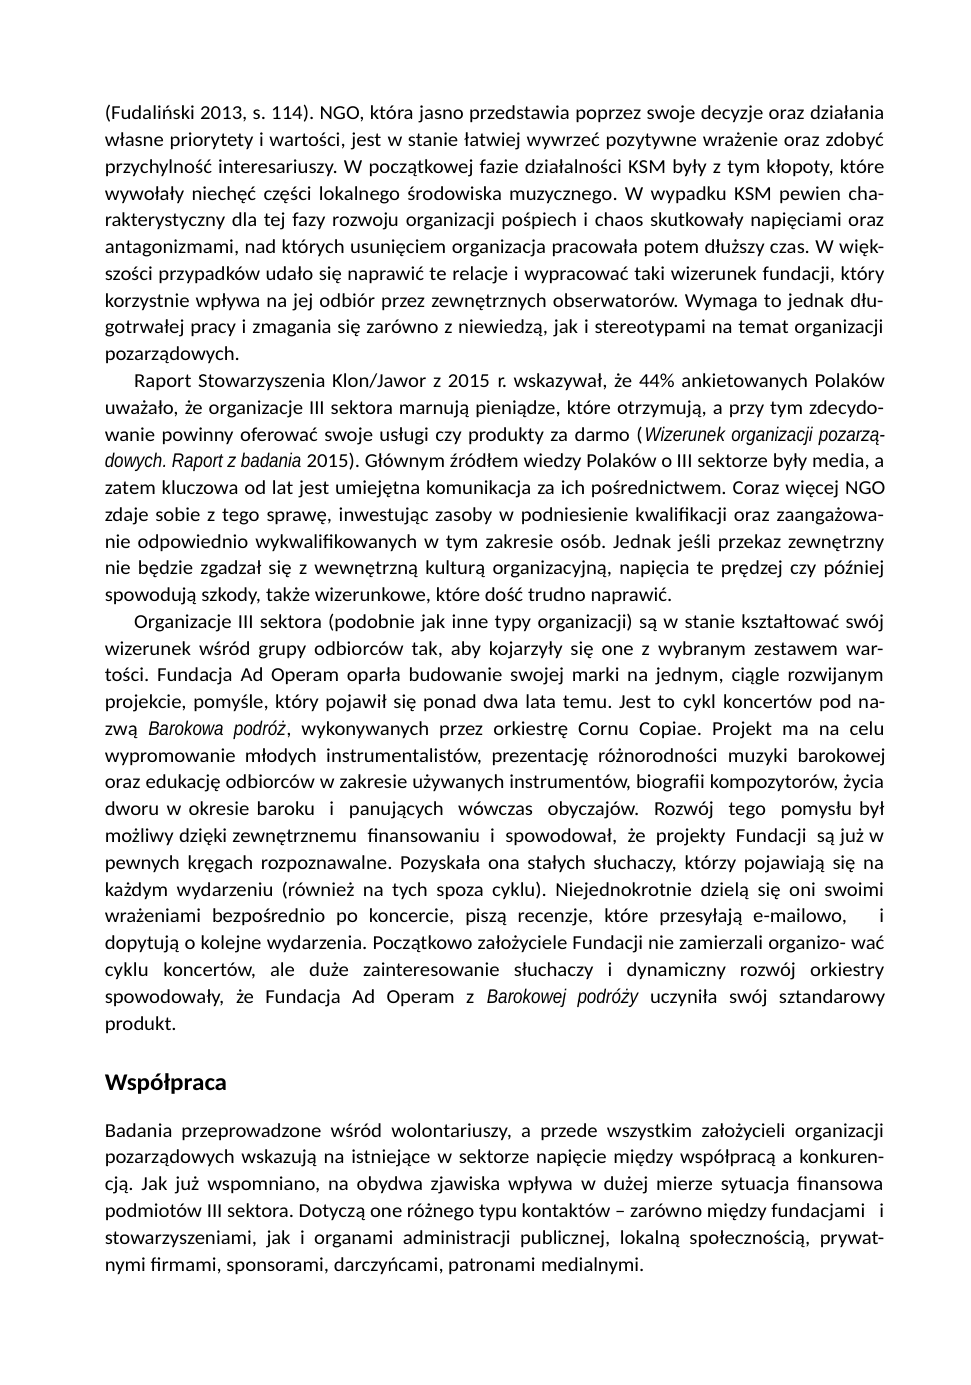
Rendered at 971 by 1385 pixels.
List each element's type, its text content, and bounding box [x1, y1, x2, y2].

text (Fudaliński 2013, s. 114). NGO, która jasno przedstawia poprzez swoje decyzje oraz działania własne priorytety i wartości, jest w stanie łatwiej wywrzeć pozytywne wrażenie oraz zdobyć przychylność interesariuszy. W początkowej fazie działalności KSM były z tym kłopoty, które wywołały niechęć części lokalnego środowiska muzycznego. W wypadku KSM pewien cha- rakterystyczny dla tej fazy rozwoju organizacji pośpiech i chaos skutkowały napięciami oraz antagonizmami, nad których usunięciem organizacja pracowała potem dłuższy czas. W więk- szości przypadków udało się naprawić te relacje i wypracować taki wizerunek fundacji, który korzystnie wpływa na jej odbiór przez zewnętrznych obserwatorów. Wymaga to jednak dłu- gotrwałej pracy i zmagania się zarówno z niewiedzą, jak i stereotypami na temat organizacji pozarządowych. [104, 100, 885, 366]
text Badania przeprowadzone wśród wolontariuszy, a przede wszystkim założycieli organizacji pozarządowych wskazują na istniejące w sektorze napięcie między współpracą a konkuren- cją. Jak już wspomniano, na obydwa zjawiska wpływa w dużej mierze sytuacja finansowa podmiotów III sektora. Dotyczą one różnego typu kontaktów – zarówno między fundacjami i stowarzyszeniami, jak i organami administracji publicznej, lokalną społecznością, prywat- nymi firmami, sponsorami, darczyńcami, patronami medialnymi. [104, 1118, 885, 1276]
text Organizacje III sektora (podobnie jak inne typy organizacji) są w stanie kształtować swój wizerunek wśród grupy odbiorców tak, aby kojarzyły się one z wybranym zestawem war- tości. Fundacja Ad Operam oparła budowanie swojej marki na jednym, ciągle rozwijanym projekcie, pomyśle, który pojawił się ponad dwa lata temu. Jest to cykl koncertów pod na- zwą Barokowa podróż, wykonywanych przez orkiestrę Cornu Copiae. Projekt ma na celu wypromowanie młodych instrumentalistów, prezentację różnorodności muzyki barokowej oraz edukację odbiorców w zakresie używanych instrumentów, biografii kompozytorów, życia dworu w okresie baroku i panujących wówczas obyczajów. Rozwój tego pomysłu był możliwy dzięki zewnętrznemu finansowaniu i spowodował, że projekty Fundacji są już w pewnych kręgach rozpoznawalne. Pozyskała ona stałych słuchaczy, którzy pojawiają się na każdym wydarzeniu (również na tych spoza cyklu). Niejednokrotnie dzielą się oni swoimi wrażeniami bezpośrednio po koncercie, piszą recenzje, które przesyłają e-mailowo, i dopytują o kolejne wydarzenia. Początkowo założyciele Fundacji nie zamierzali organizo- wać cyklu koncertów, ale duże zainteresowanie słuchaczy i dynamiczny rozwój orkiestry spowodowały, że Fundacja Ad Operam z Barokowej podróży uczyniła swój sztandarowy produkt. [104, 609, 886, 1035]
subtitle Współpraca [104, 1067, 896, 1096]
text Raport Stowarzyszenia Klon/Jawor z 2015 r. wskazywał, że 44% ankietowanych Polaków uważało, że organizacje III sektora marnują pieniądze, które otrzymują, a przy tym zdecydo- wanie powinny oferować swoje usługi czy produkty za darmo (Wizerunek organizacji pozarzą- dowych. Raport z badania 2015). Głównym źródłem wiedzy Polaków o III sektorze były media, a zatem kluczowa od lat jest umiejętna komunikacja za ich pośrednictwem. Coraz więcej NGO zdaje sobie z tego sprawę, inwestując zasoby w podniesienie kwalifikacji oraz zaangażowa- nie odpowiednio wykwalifikowanych w tym zakresie osób. Jednak jeśli przekaz zewnętrzny nie będzie zgadzał się z wewnętrzną kulturą organizacyjną, napięcia te prędzej czy później spowodują szkody, także wizerunkowe, które dość trudno naprawić. [104, 368, 885, 606]
